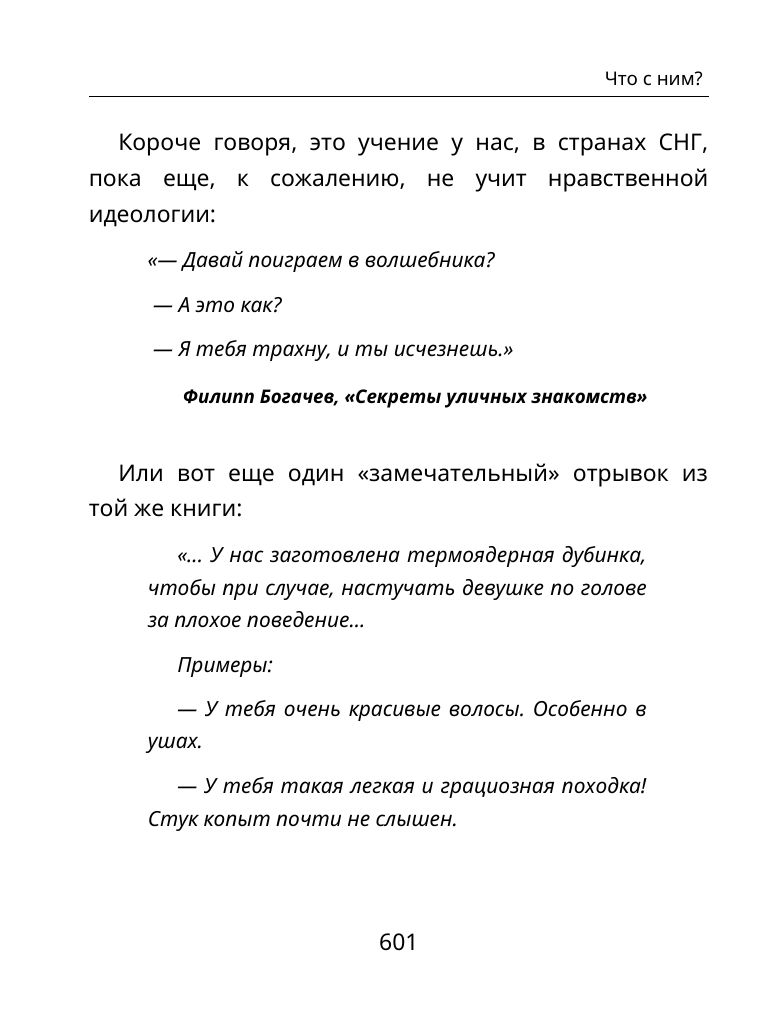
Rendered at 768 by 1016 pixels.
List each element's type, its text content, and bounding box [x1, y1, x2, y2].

text Примеры: [148, 650, 649, 678]
text «... У нас заготовлена термоядерная дубинка, чтобы при случае, настучать девушке по голове за плохое поведение... [148, 540, 649, 634]
text «— Давай поиграем в волшебника? [147, 246, 650, 274]
text — У тебя очень красивые волосы. Особенно в ушах. [148, 694, 649, 755]
list — А это как? [147, 290, 650, 318]
text Филипп Богачев, «Секреты уличных знакомств» [148, 379, 649, 409]
text Или вот еще один «замечательный» отрывок из той же книги: [88, 456, 709, 524]
list — Я тебя трахну, и ты исчезнешь.» [147, 334, 650, 363]
text Короче говоря, это учение у нас, в странах СНГ, пока еще, к сожалению, не учит нравственной идеологии: [88, 126, 709, 229]
text — У тебя такая легкая и грациозная походка! Стук копыт почти не слышен. [148, 771, 649, 832]
